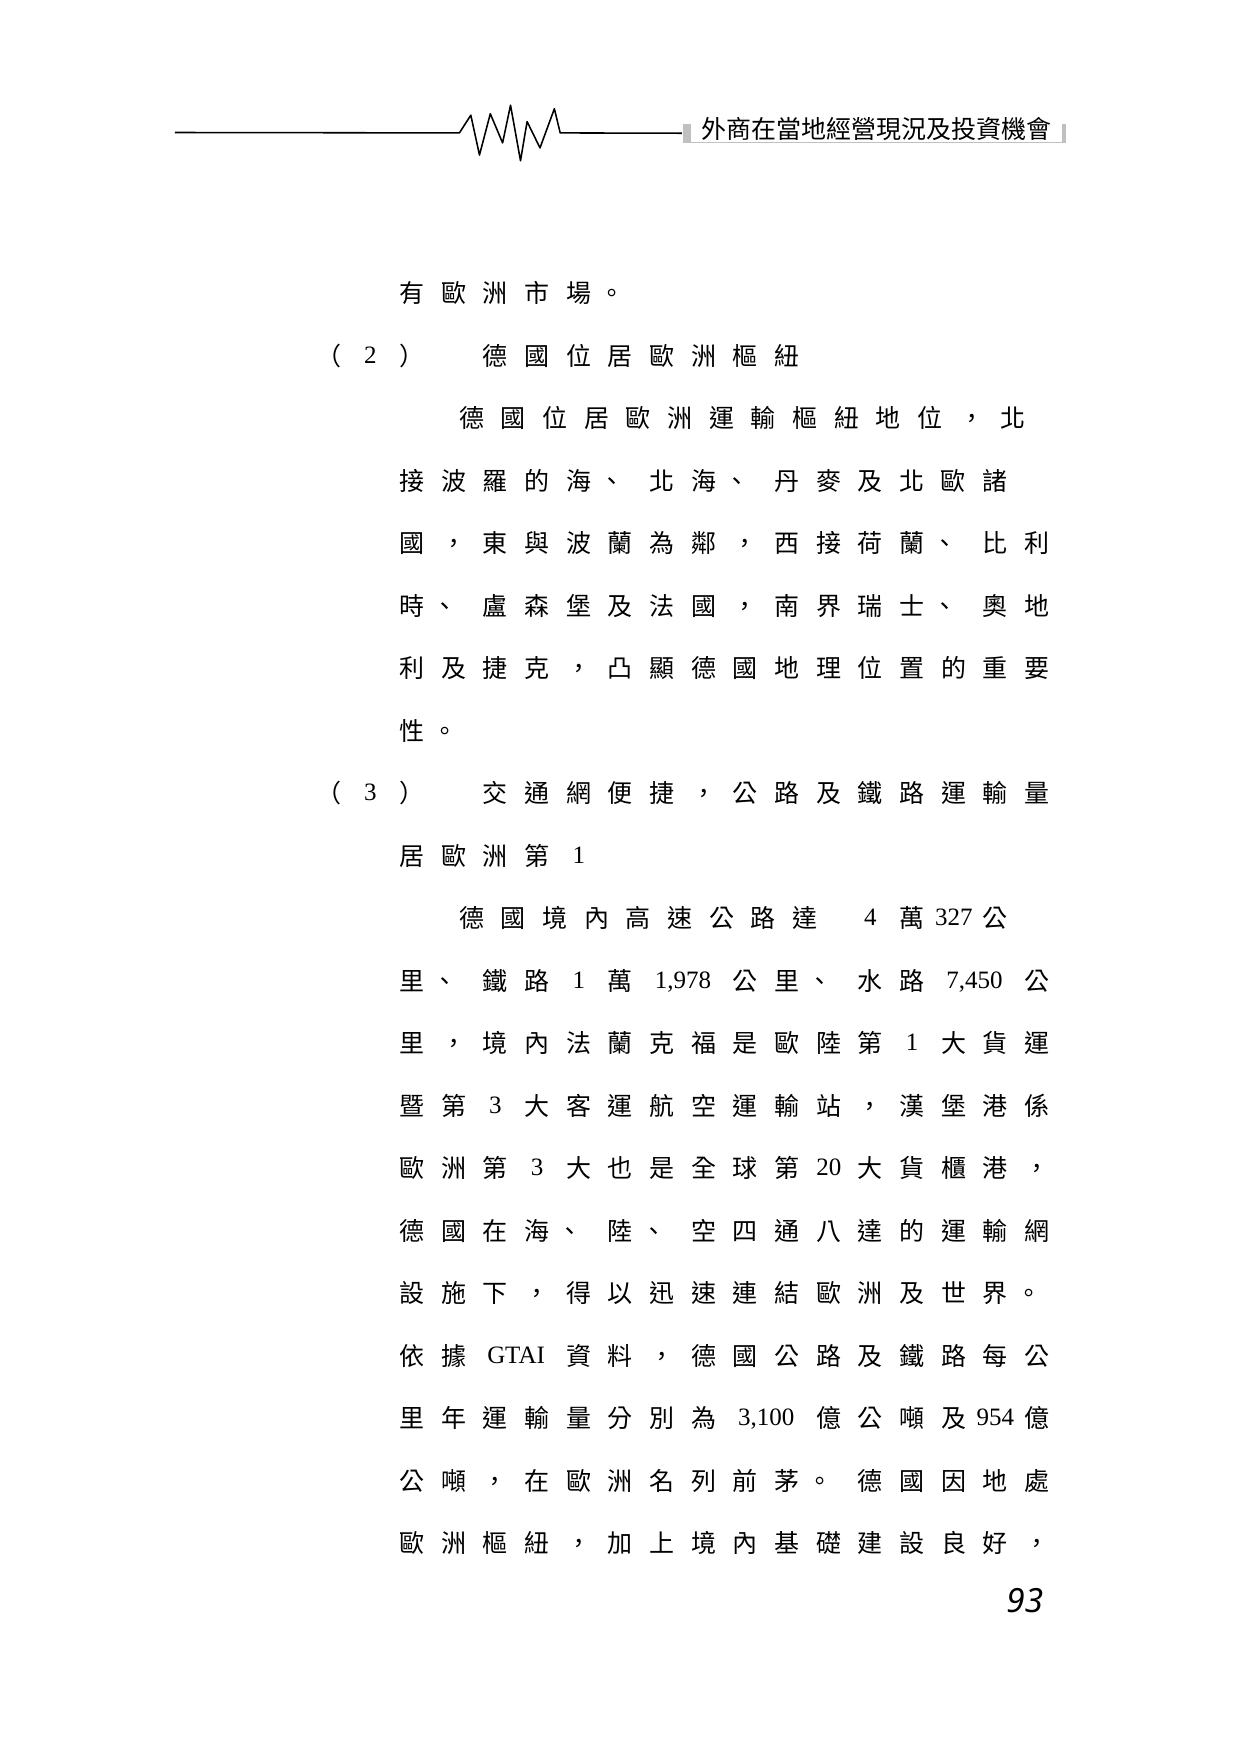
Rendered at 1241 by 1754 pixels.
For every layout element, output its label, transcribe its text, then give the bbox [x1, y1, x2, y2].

text 德國位居歐洲運輸樞紐地位，北接波羅的海、北海、丹麥及北歐諸國，東與波蘭為鄰，西接荷蘭、比利時、盧森堡及法國，南界瑞士、奧地利及捷克，凸顯德國地理位置的重要性。 [306, 375, 1058, 750]
text 有歐洲市場。 [306, 250, 1058, 313]
text （3） 交通網便捷，公路及鐵路運輸量居歐洲第1 [306, 750, 1058, 875]
text 德國境內高速公路達4萬327公里、鐵路1萬1,978公里、水路7,450公里，境內法蘭克福是歐陸第1大貨運暨第3大客運航空運輸站，漢堡港係歐洲第3大也是全球第20大貨櫃港，德國在海、陸、空四通八達的運輸網設施下，得以迅速連結歐洲及世界。依據GTAI資料，德國公路及鐵路每公里年運輸量分別為3,100億公噸及954億公噸，在歐洲名列前茅。德國因地處歐洲樞紐，加上境內基礎建設良好， [306, 875, 1058, 1563]
text （2） 德國位居歐洲樞紐 [306, 313, 1058, 375]
